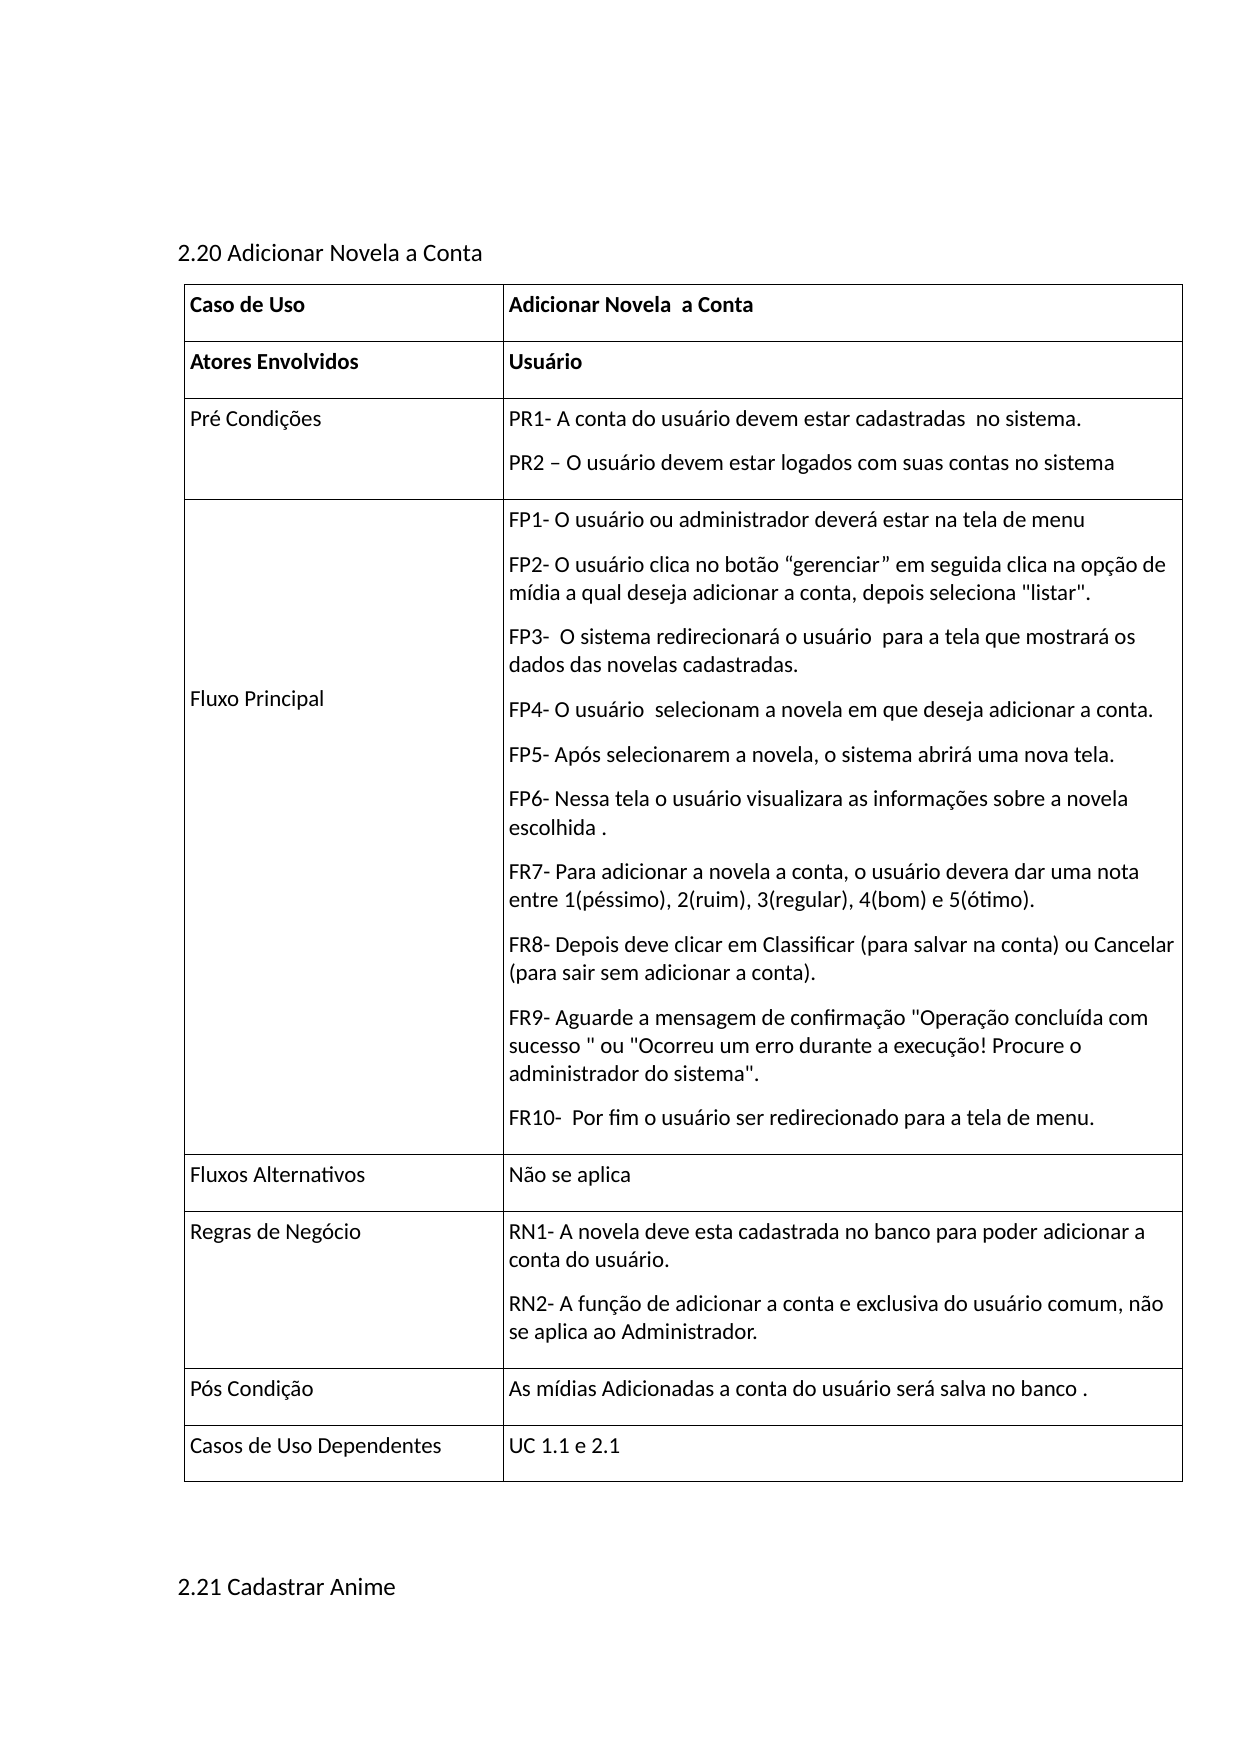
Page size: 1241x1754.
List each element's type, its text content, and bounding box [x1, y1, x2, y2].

table_cell UC 1.1 e 2.1 [504, 1426, 1182, 1481]
table_cell Regras de Negócio [185, 1212, 503, 1368]
table_cell Casos de Uso Dependentes [185, 1426, 503, 1481]
table_cell Atores Envolvidos [185, 342, 503, 397]
table_header Caso de Uso [185, 285, 503, 341]
table_cell Usuário [504, 342, 1182, 397]
table_cell Fluxos Alternativos [185, 1155, 503, 1211]
table_cell Não se aplica [504, 1155, 1182, 1211]
subtitle 2.20 Adicionar Novela a Conta [177, 237, 1063, 267]
table_cell As mídias Adicionadas a conta do usuário será salva no banco . [504, 1369, 1182, 1424]
table_cell PR1- A conta do usuário devem estar cadastradas no sistema. PR2 – O usuário devem estar logados com suas contas no sistema [504, 399, 1182, 499]
subtitle 2.21 Cadastrar Anime [177, 1571, 1063, 1602]
table_cell FP1- O usuário ou administrador deverá estar na tela de menu FP2- O usuário clica no botão “gerenciar” em seguida clica na opção de mídia a qual deseja adicionar a conta, depois seleciona "listar". FP3- O sistema redirecionará o usuário para a tela que mostrará os dados das novelas cadastradas. FP4- O usuário selecionam a novela em que deseja adicionar a conta. FP5- Após selecionarem a novela, o sistema abrirá uma nova tela. FP6- Nessa tela o usuário visualizara as informações sobre a novela escolhida . FR7- Para adicionar a novela a conta, o usuário devera dar uma nota entre 1(péssimo), 2(ruim), 3(regular), 4(bom) e 5(ótimo). FR8- Depois deve clicar em Classificar (para salvar na conta) ou Cancelar (para sair sem adicionar a conta). FR9- Aguarde a mensagem de confirmação "Operação concluída com sucesso " ou "Ocorreu um erro durante a execução! Procure o administrador do sistema". FR10- Por fim o usuário ser redirecionado para a tela de menu. [504, 500, 1182, 1154]
table_cell Pós Condição [185, 1369, 503, 1424]
table_header Adicionar Novela a Conta [504, 285, 1182, 341]
table_cell RN1- A novela deve esta cadastrada no banco para poder adicionar a conta do usuário. RN2- A função de adicionar a conta e exclusiva do usuário comum, não se aplica ao Administrador. [504, 1212, 1182, 1368]
table_cell Fluxo Principal [185, 500, 503, 1154]
table_cell Pré Condições [185, 399, 503, 499]
